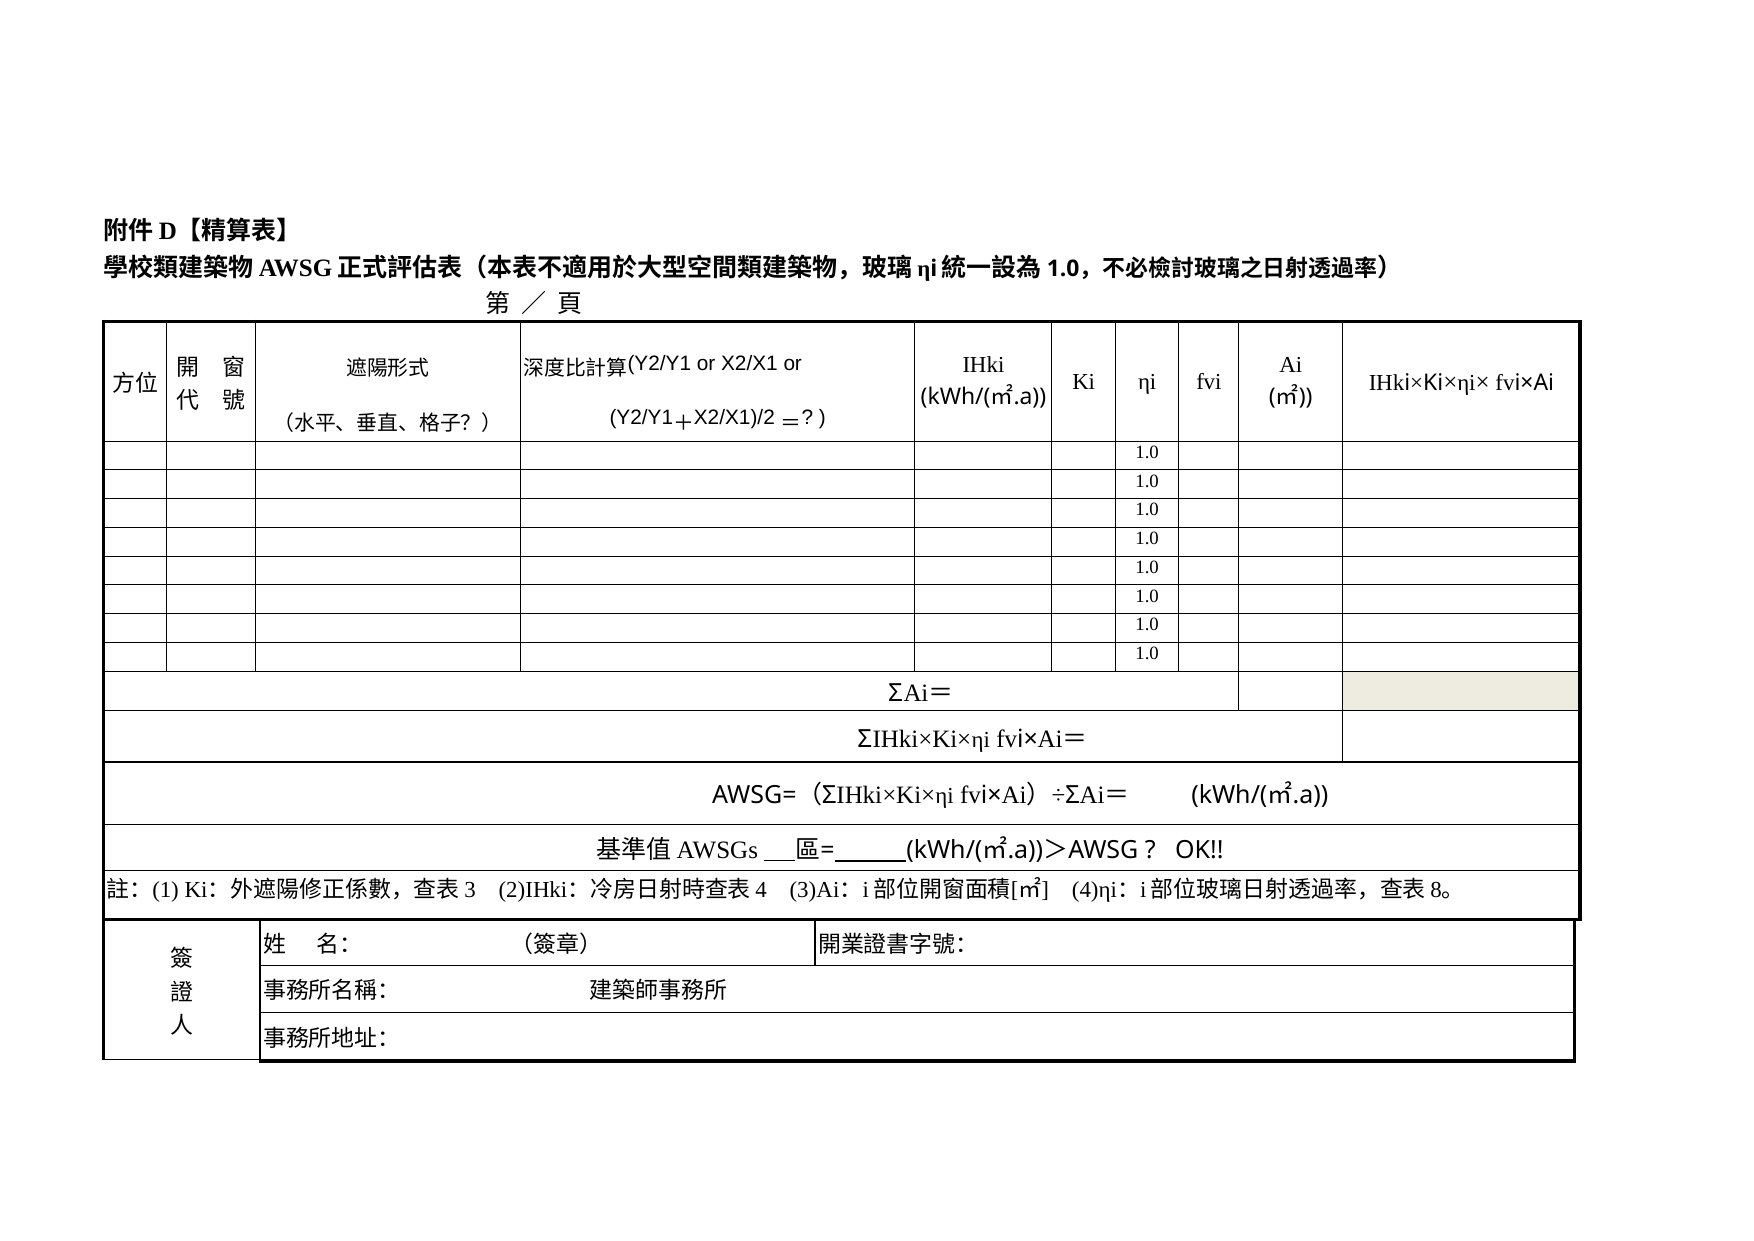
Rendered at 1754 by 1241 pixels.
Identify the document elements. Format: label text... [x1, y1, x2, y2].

table_cell [1239, 585, 1342, 613]
table_cell [1343, 557, 1578, 584]
table_cell ΣIHki×Ki×ηi fvi×Ai＝ [105, 711, 1342, 761]
table_cell 事務所地址： [261, 1013, 1573, 1059]
table_cell [521, 470, 914, 498]
table_header fvi [1179, 323, 1238, 441]
table_cell [1239, 470, 1342, 498]
table_cell [1239, 672, 1342, 710]
table_cell [1343, 442, 1578, 469]
table_cell [1239, 442, 1342, 469]
table_cell [1343, 470, 1578, 498]
table_cell [1052, 499, 1115, 527]
table_cell [1179, 470, 1238, 498]
table_header 深度比計算(Y2/Y1 or X2/X1 or (Y2/Y1＋X2/X1)/2 ＝? ) [521, 323, 914, 441]
table_cell 1.0 [1116, 557, 1178, 584]
table_cell [256, 499, 520, 527]
table_cell [105, 643, 166, 671]
table_cell [105, 557, 166, 584]
table_cell 1.0 [1116, 643, 1178, 671]
table_header ηi [1116, 323, 1178, 441]
table_cell [256, 614, 520, 642]
table_cell 1.0 [1116, 442, 1178, 469]
table_cell [1343, 499, 1578, 527]
table_cell [1343, 614, 1578, 642]
table_cell [1052, 442, 1115, 469]
table_header Ki [1052, 323, 1115, 441]
table_cell [1179, 614, 1238, 642]
table_cell [1343, 528, 1578, 556]
table_cell [167, 470, 255, 498]
table_cell [1343, 672, 1578, 710]
table_header 遮陽形式 （水平、垂直、格子？） [256, 323, 520, 441]
table_header IHki×Ki×ηi× fvi×Ai [1343, 323, 1578, 441]
table_cell [105, 614, 166, 642]
table_cell [256, 643, 520, 671]
table_cell [1052, 643, 1115, 671]
table_cell [1179, 557, 1238, 584]
table_cell [167, 557, 255, 584]
table_cell [1179, 442, 1238, 469]
table_cell [915, 557, 1051, 584]
text 學校類建築物AWSG正式評估表（本表不適用於大型空間類建築物，玻璃ηi統一設為1.0，不必檢討玻璃之日射透過率） [103, 247, 1680, 283]
table_cell [1239, 643, 1342, 671]
table_cell [167, 585, 255, 613]
table_cell [105, 499, 166, 527]
table_cell [256, 585, 520, 613]
table_cell 事務所名稱： 建築師事務所 [261, 966, 1573, 1012]
table_cell [521, 557, 914, 584]
table_cell [1179, 643, 1238, 671]
table_cell 開業證書字號： [816, 921, 1573, 965]
table_cell [167, 643, 255, 671]
table_cell [1239, 499, 1342, 527]
table_cell [1179, 585, 1238, 613]
table_cell [1052, 585, 1115, 613]
table_cell [1052, 470, 1115, 498]
table_cell 1.0 [1116, 499, 1178, 527]
table_cell [521, 499, 914, 527]
table_cell 1.0 [1116, 614, 1178, 642]
table_cell 簽 證 人 [105, 921, 259, 1059]
table_header IHki (kWh/(㎡.a)) [915, 323, 1051, 441]
table_cell 基準值AWSGs 區= (kWh/(㎡.a))＞AWSG ? OK!! [105, 825, 1578, 870]
table_cell [915, 470, 1051, 498]
table_cell [915, 528, 1051, 556]
table_header Ai (㎡)) [1239, 323, 1342, 441]
table_cell [521, 585, 914, 613]
table_cell 1.0 [1116, 528, 1178, 556]
table_header 方位 [105, 323, 166, 441]
table_cell [1239, 557, 1342, 584]
table_cell [1343, 711, 1578, 761]
table_cell [1239, 614, 1342, 642]
table_cell 姓 名： （簽章） [261, 921, 814, 965]
table_cell [915, 442, 1051, 469]
table_cell [167, 442, 255, 469]
table_cell [1052, 528, 1115, 556]
table_cell [167, 528, 255, 556]
table_cell [167, 499, 255, 527]
table_cell [1052, 614, 1115, 642]
table_cell 1.0 [1116, 585, 1178, 613]
table_cell 1.0 [1116, 470, 1178, 498]
table_cell [915, 614, 1051, 642]
table_cell ΣAi＝ [105, 672, 1238, 710]
table_cell [521, 643, 914, 671]
text 第 ／ 頁 [103, 283, 1680, 319]
table_cell [1343, 643, 1578, 671]
table_cell [915, 585, 1051, 613]
table_cell [915, 499, 1051, 527]
table_cell [105, 585, 166, 613]
text 附件D【精算表】 [103, 211, 1680, 247]
table_cell [1179, 499, 1238, 527]
table_cell [105, 470, 166, 498]
table_cell [256, 470, 520, 498]
table_cell [1179, 528, 1238, 556]
table_cell 註：(1) Ki：外遮陽修正係數，查表3 (2)IHki：冷房日射時查表4 (3)Ai：i部位開窗面積[㎡] (4)ηi：i部位玻璃日射透過率，查表8。 [105, 871, 1578, 917]
table_cell [105, 528, 166, 556]
table_cell [521, 528, 914, 556]
table_cell [1052, 557, 1115, 584]
table_cell [521, 442, 914, 469]
table_cell [256, 557, 520, 584]
table_cell [915, 643, 1051, 671]
table_header 開 窗 代 號 [167, 323, 255, 441]
table_cell [521, 614, 914, 642]
table_cell [256, 442, 520, 469]
table_cell [1239, 528, 1342, 556]
table_cell [105, 442, 166, 469]
table_cell AWSG=（ΣIHki×Ki×ηi fvi×Ai）÷ΣAi＝ (kWh/(㎡.a)) [105, 763, 1578, 824]
table_cell [1343, 585, 1578, 613]
table_cell [167, 614, 255, 642]
table_cell [256, 528, 520, 556]
